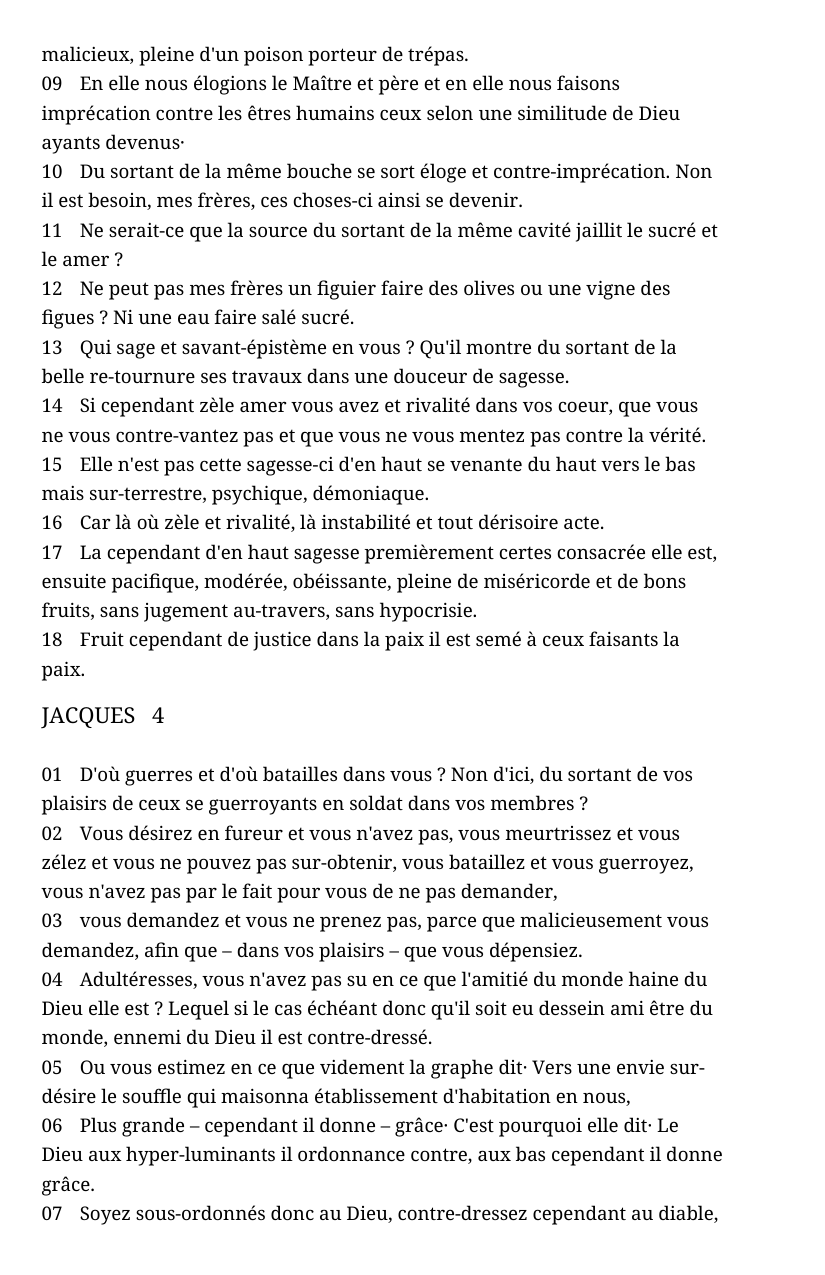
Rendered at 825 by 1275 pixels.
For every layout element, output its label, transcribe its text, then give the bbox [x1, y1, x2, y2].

text JACQUES 4 [41, 700, 724, 730]
text 01 D'où guerres et d'où batailles dans vous ? Non d'ici, du sortant de vos plaisirs de ceux se guerroyants en soldat dans vos membres ? 02 Vous désirez en fureur et vous n'avez pas, vous meurtrissez et vous zélez et vous ne pouvez pas sur-obtenir, vous bataillez et vous guerroyez, vous n'avez pas par le fait pour vous de ne pas demander, 03 vous demandez et vous ne prenez pas, parce que malicieusement vous demandez, afin que – dans vos plaisirs – que vous dépensiez. 04 Adultéresses, vous n'avez pas su en ce que l'amitié du monde haine du Dieu elle est ? Lequel si le cas échéant donc qu'il soit eu dessein ami être du monde, ennemi du Dieu il est contre-dressé. 05 Ou vous estimez en ce que videment la graphe dit· Vers une envie sur-désire le souffle qui maisonna établissement d'habitation en nous, 06 Plus grande – cependant il donne – grâce· C'est pourquoi elle dit· Le Dieu aux hyper-luminants il ordonnance contre, aux bas cependant il donne grâce. 07 Soyez sous-ordonnés donc au Dieu, contre-dressez cependant au diable, [41, 734, 724, 1226]
text malicieux, pleine d'un poison porteur de trépas. 09 En elle nous élogions le Maître et père et en elle nous faisons imprécation contre les êtres humains ceux selon une similitude de Dieu ayants devenus· 10 Du sortant de la même bouche se sort éloge et contre-imprécation. Non il est besoin, mes frères, ces choses-ci ainsi se devenir. 11 Ne serait-ce que la source du sortant de la même cavité jaillit le sucré et le amer ? 12 Ne peut pas mes frères un figuier faire des olives ou une vigne des figues ? Ni une eau faire salé sucré. 13 Qui sage et savant-épistème en vous ? Qu'il montre du sortant de la belle re-tournure ses travaux dans une douceur de sagesse. 14 Si cependant zèle amer vous avez et rivalité dans vos coeur, que vous ne vous contre-vantez pas et que vous ne vous mentez pas contre la vérité. 15 Elle n'est pas cette sagesse-ci d'en haut se venante du haut vers le bas mais sur-terrestre, psychique, démoniaque. 16 Car là où zèle et rivalité, là instabilité et tout dérisoire acte. 17 La cependant d'en haut sagesse premièrement certes consacrée elle est, ensuite pacifique, modérée, obéissante, pleine de miséricorde et de bons fruits, sans jugement au-travers, sans hypocrisie. 18 Fruit cependant de justice dans la paix il est semé à ceux faisants la paix. [41, 41, 724, 682]
